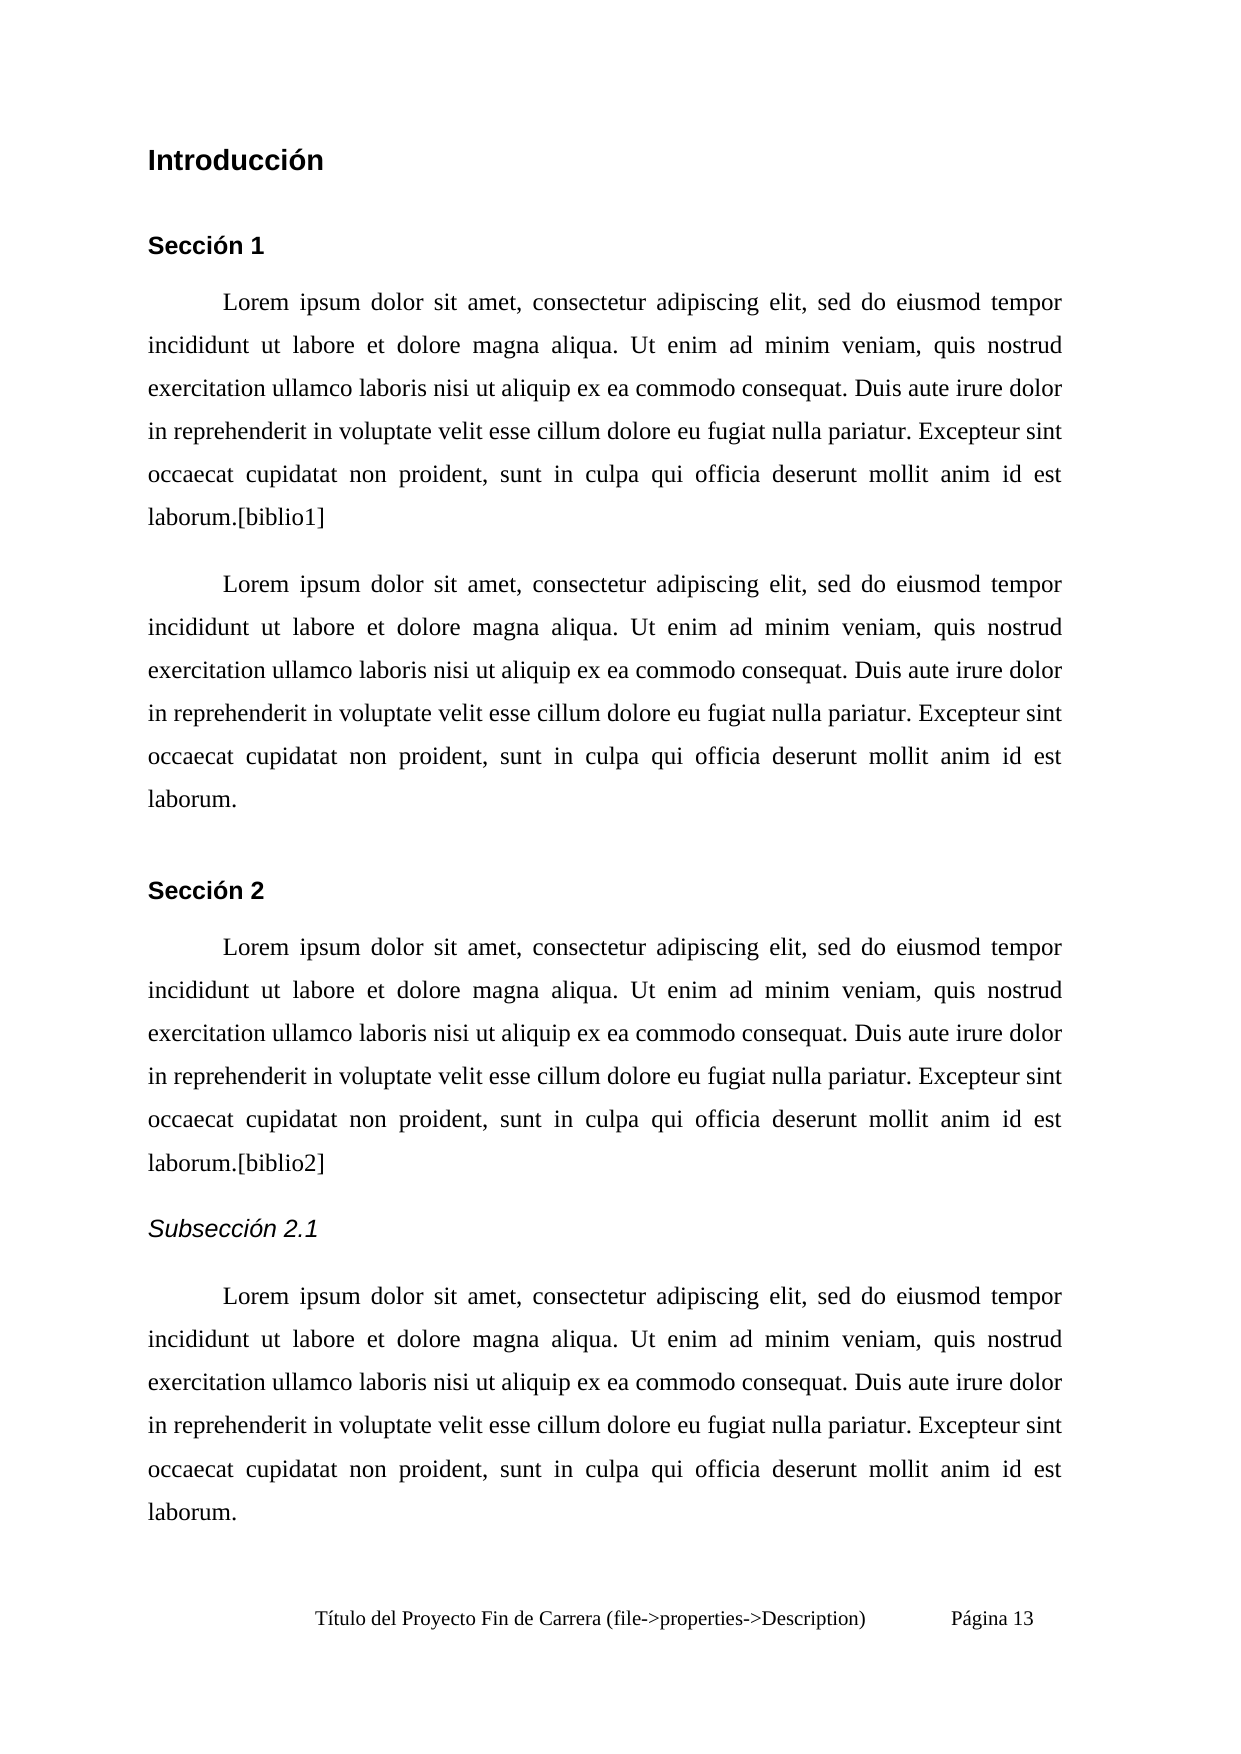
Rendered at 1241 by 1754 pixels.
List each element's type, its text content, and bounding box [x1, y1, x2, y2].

subtitle Subsección 2.1 [148, 1214, 1063, 1243]
subtitle Introducción [148, 143, 1063, 177]
subtitle Sección 1 [148, 231, 1063, 260]
subtitle Sección 2 [148, 876, 1063, 905]
text Lorem ipsum dolor sit amet, consectetur adipiscing elit, sed do eiusmod tempor incididunt ut labore et dolore magna aliqua. Ut enim ad minim veniam, quis nostrud exercitation ullamco laboris nisi ut aliquip ex ea commodo consequat. Duis aute irure dolor in reprehenderit in voluptate velit esse cillum dolore eu fugiat nulla pariatur. Excepteur sint occaecat cupidatat non proident, sunt in culpa qui officia deserunt mollit anim id est laborum. [148, 1281, 1063, 1526]
text Lorem ipsum dolor sit amet, consectetur adipiscing elit, sed do eiusmod tempor incididunt ut labore et dolore magna aliqua. Ut enim ad minim veniam, quis nostrud exercitation ullamco laboris nisi ut aliquip ex ea commodo consequat. Duis aute irure dolor in reprehenderit in voluptate velit esse cillum dolore eu fugiat nulla pariatur. Excepteur sint occaecat cupidatat non proident, sunt in culpa qui officia deserunt mollit anim id est laborum.[biblio1] [148, 287, 1063, 531]
text Lorem ipsum dolor sit amet, consectetur adipiscing elit, sed do eiusmod tempor incididunt ut labore et dolore magna aliqua. Ut enim ad minim veniam, quis nostrud exercitation ullamco laboris nisi ut aliquip ex ea commodo consequat. Duis aute irure dolor in reprehenderit in voluptate velit esse cillum dolore eu fugiat nulla pariatur. Excepteur sint occaecat cupidatat non proident, sunt in culpa qui officia deserunt mollit anim id est laborum. [148, 569, 1063, 813]
text Lorem ipsum dolor sit amet, consectetur adipiscing elit, sed do eiusmod tempor incididunt ut labore et dolore magna aliqua. Ut enim ad minim veniam, quis nostrud exercitation ullamco laboris nisi ut aliquip ex ea commodo consequat. Duis aute irure dolor in reprehenderit in voluptate velit esse cillum dolore eu fugiat nulla pariatur. Excepteur sint occaecat cupidatat non proident, sunt in culpa qui officia deserunt mollit anim id est laborum.[biblio2] [148, 932, 1063, 1176]
